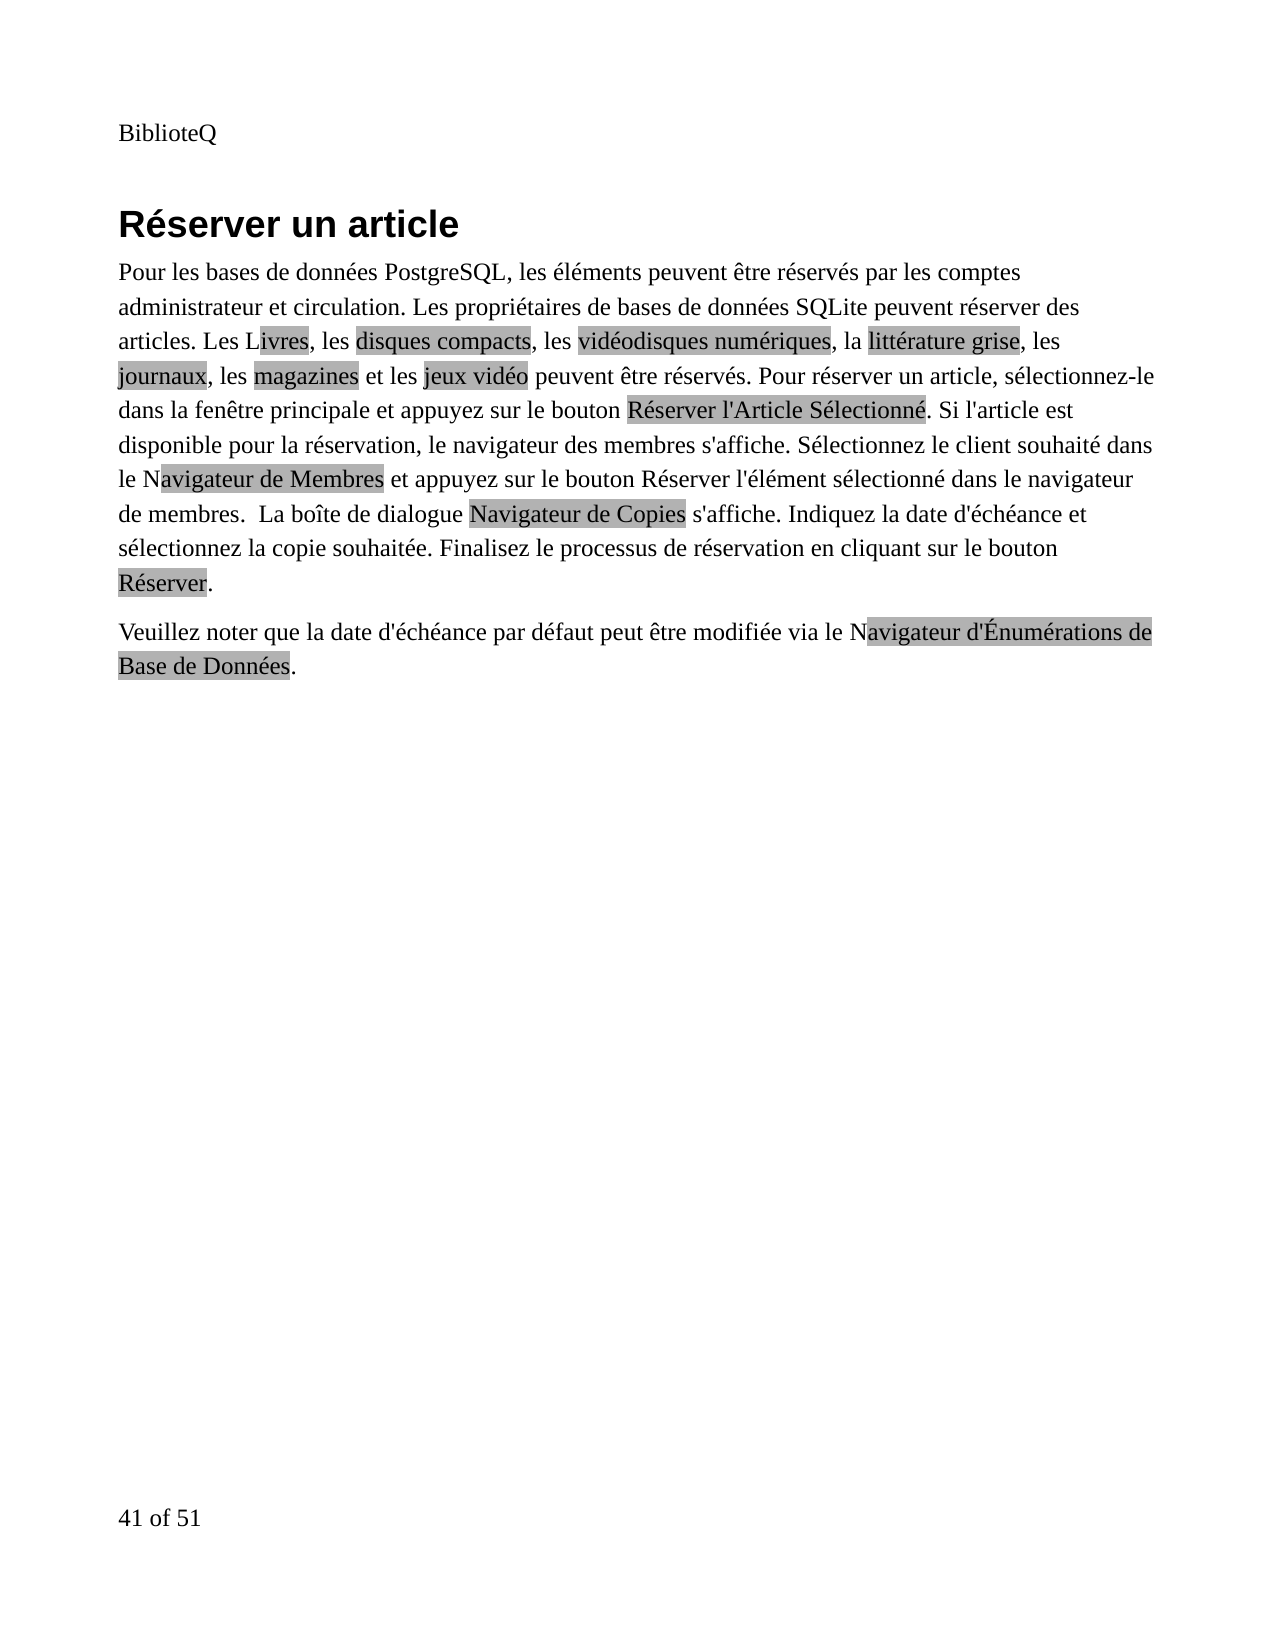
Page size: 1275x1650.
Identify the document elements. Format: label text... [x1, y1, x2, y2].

text Pour les bases de données PostgreSQL, les éléments peuvent être réservés par les comptes administrateur et circulation. Les propriétaires de bases de données SQLite peuvent réserver des articles. Les Livres, les disques compacts, les vidéodisques numériques, la littérature grise, les journaux, les magazines et les jeux vidéo peuvent être réservés. Pour réserver un article, sélectionnez-le dans la fenêtre principale et appuyez sur le bouton Réserver l'Article Sélectionné. Si l'article est disponible pour la réservation, le navigateur des membres s'affiche. Sélectionnez le client souhaité dans le Navigateur de Membres et appuyez sur le bouton Réserver l'élément sélectionné dans le navigateur de membres. La boîte de dialogue Navigateur de Copies s'affiche. Indiquez la date d'échéance et sélectionnez la copie souhaitée. Finalisez le processus de réservation en cliquant sur le bouton Réserver. [118, 257, 1157, 597]
text Veuillez noter que la date d'échéance par défaut peut être modifiée via le Navigateur d'Énumérations de Base de Données. [118, 617, 1157, 680]
subtitle Réserver un article [118, 201, 1157, 245]
